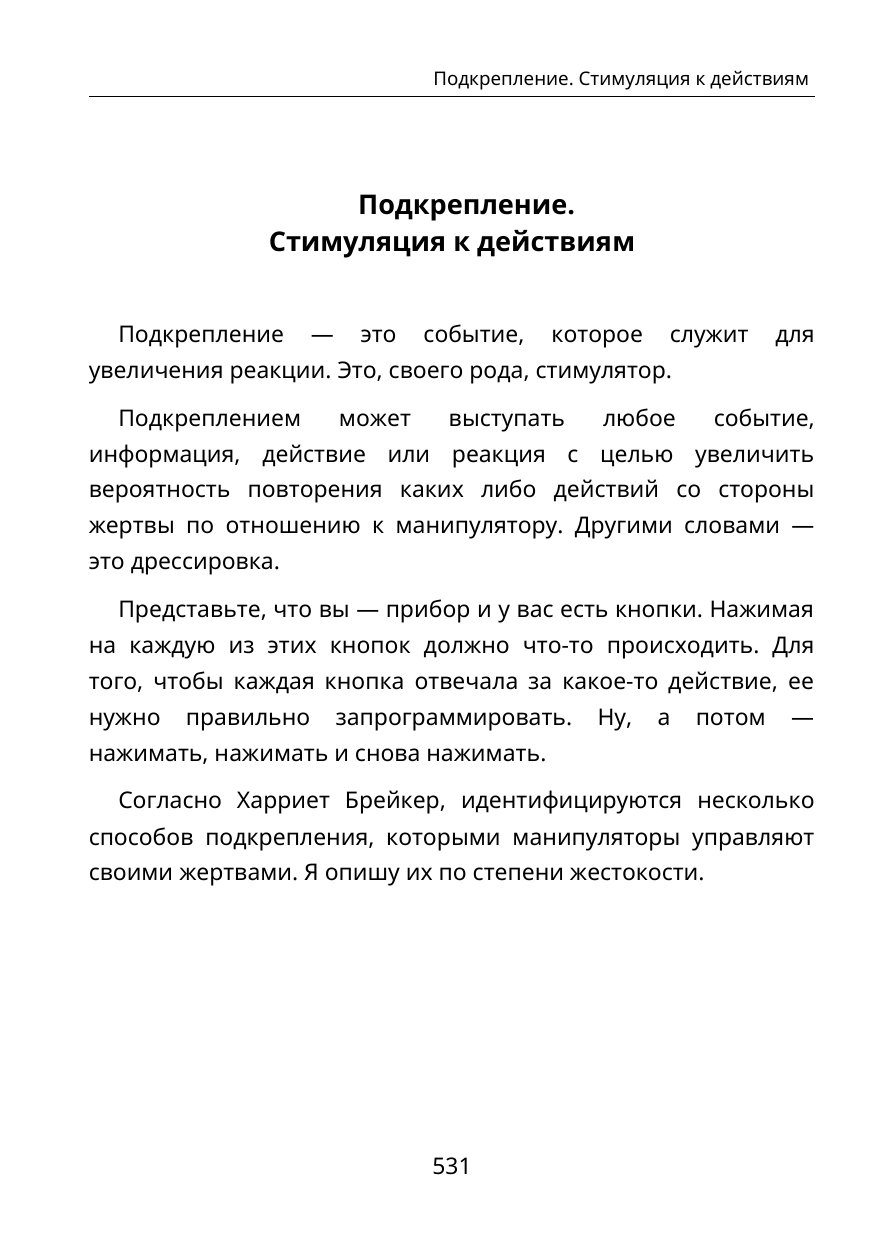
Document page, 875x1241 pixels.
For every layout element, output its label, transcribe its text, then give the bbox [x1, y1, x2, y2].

text Представьте, что вы — прибор и у вас есть кнопки. Нажимая на каждую из этих кнопок должно что-то происходить. Для того, чтобы каждая кнопка отвечала за какое-то действие, ее нужно правильно запрограммировать. Ну, а потом — нажимать, нажимать и снова нажимать. [88, 593, 815, 768]
text Подкреплением может выступать любое событие, информация, действие или реакция с целью увеличить вероятность повторения каких либо действий со стороны жертвы по отношению к манипулятору. Другими словами — это дрессировка. [88, 402, 815, 577]
text Согласно Харриет Брейкер, идентифицируются несколько способов подкрепления, которыми манипуляторы управляют своими жертвами. Я опишу их по степени жестокости. [88, 784, 815, 888]
text Подкрепление — это событие, которое служит для увеличения реакции. Это, своего рода, стимулятор. [88, 318, 815, 385]
subtitle Подкрепление. Стимуляция к действиям [88, 185, 815, 259]
